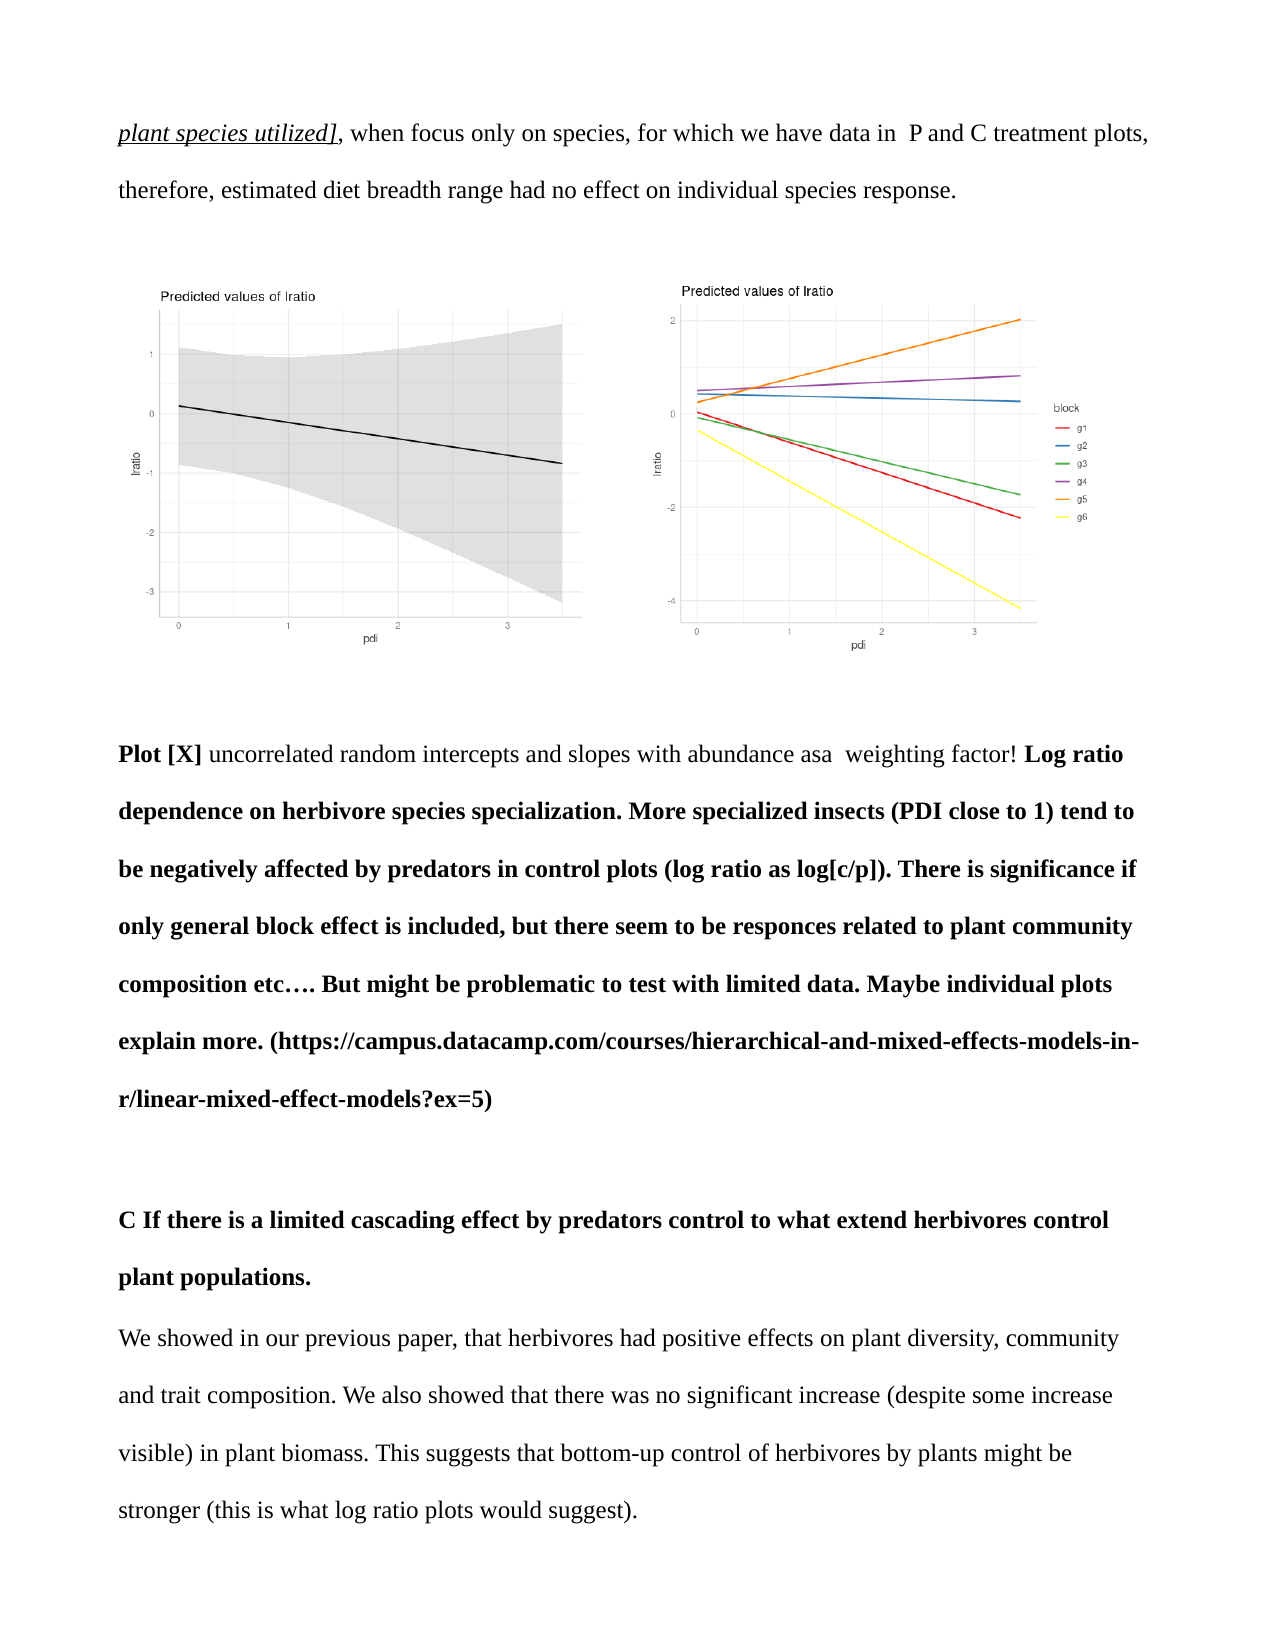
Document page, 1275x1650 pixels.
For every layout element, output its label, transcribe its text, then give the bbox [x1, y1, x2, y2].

text plant species utilized], when focus only on species, for which we have data in P and C treatment plots, therefore, estimated diet breadth range had no effect on individual species response. [118, 118, 1157, 204]
picture [125, 286, 587, 650]
text We showed in our previous paper, that herbivores had positive effects on plant diversity, community and trait composition. We also showed that there was no significant increase (despite some increase visible) in plant biomass. This suggests that bottom-up control of herbivores by plants might be stronger (this is what log ratio plots would suggest). [118, 1323, 1157, 1524]
picture [647, 281, 1099, 657]
text Plot [X] uncorrelated random intercepts and slopes with abundance asa weighting factor! Log ratio dependence on herbivore species specialization. More specialized insects (PDI close to 1) tend to be negatively affected by predators in control plots (log ratio as log[c/p]). There is significance if only general block effect is included, but there seem to be responces related to plant community composition etc…. But might be problematic to test with limited data. Maybe individual plots explain more. (https://campus.datacamp.com/courses/hierarchical-and-mixed-effects-models-in-r/linear-mixed-effect-models?ex=5) [118, 739, 1157, 1113]
text C If there is a limited cascading effect by predators control to what extend herbivores control plant populations. [118, 1205, 1157, 1291]
